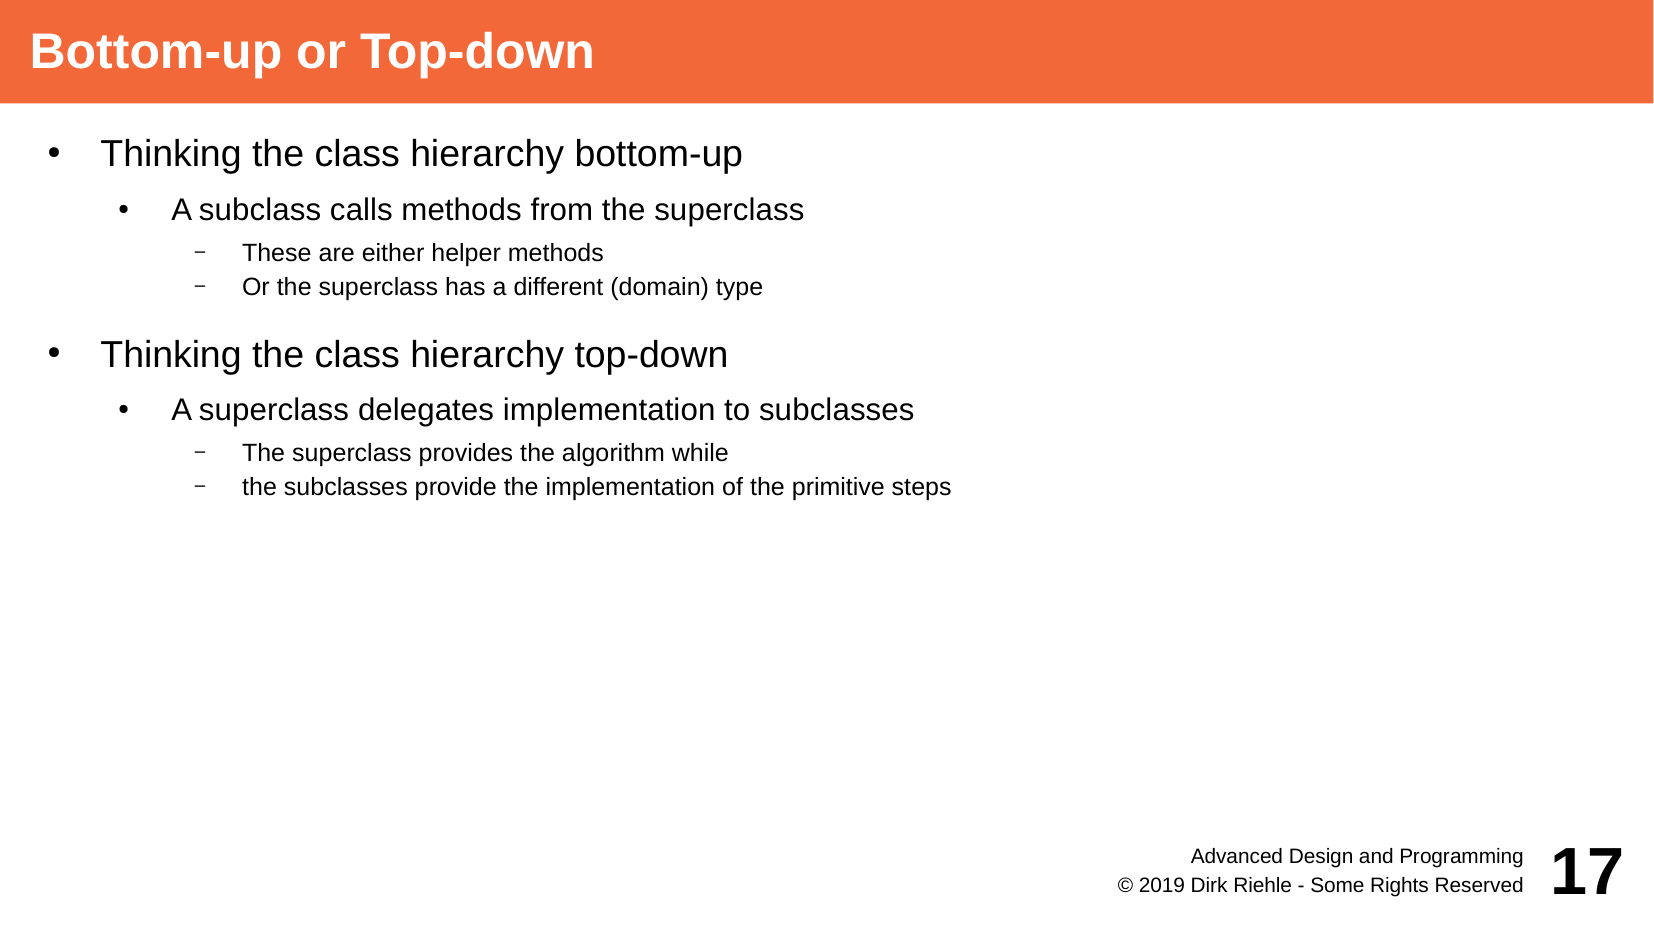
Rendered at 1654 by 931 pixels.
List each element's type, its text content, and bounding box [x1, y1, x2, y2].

title Bottom-up or Top-down [0, 0, 1654, 104]
list Thinking the class hierarchy bottom-up A subclass calls methods from the superclass These are either helper methods Or the superclass has a different (domain) type Thinking the class hierarchy top-down A superclass delegates implementation to subclasses The superclass provides the algorithm while the subclasses provide the implementation of the primitive steps [29, 132, 1625, 813]
